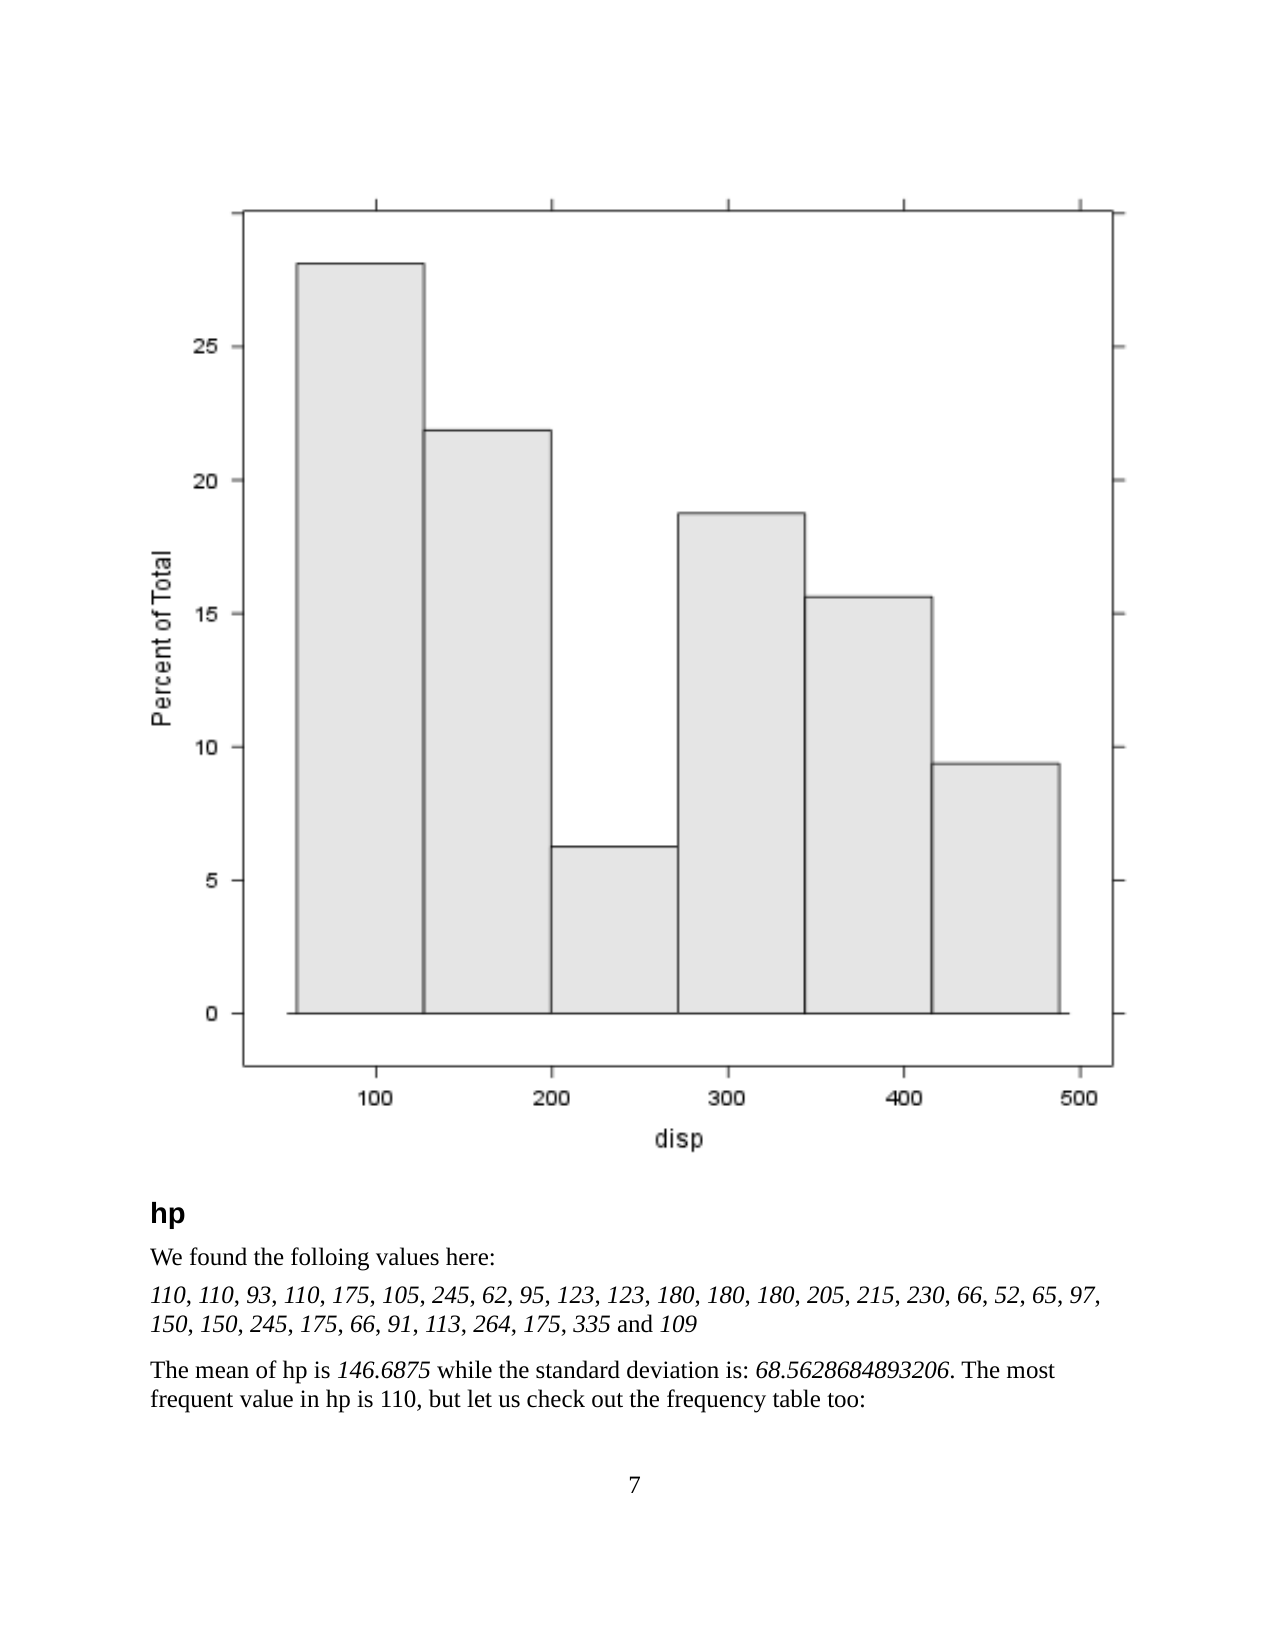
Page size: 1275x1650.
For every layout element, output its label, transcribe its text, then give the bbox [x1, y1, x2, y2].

text The mean of hp is 146.6875 while the standard deviation is: 68.5628684893206. The most frequent value in hp is 110, but let us check out the frequency table too: [150, 1356, 1125, 1413]
text We found the folloing values here: [150, 1242, 1125, 1271]
picture [150, 150, 1163, 1163]
subtitle hp [150, 1196, 1125, 1230]
text 110, 110, 93, 110, 175, 105, 245, 62, 95, 123, 123, 180, 180, 180, 205, 215, 230, 66, 52, 65, 97, 150, 150, 245, 175, 66, 91, 113, 264, 175, 335 and 109 [150, 1280, 1125, 1338]
